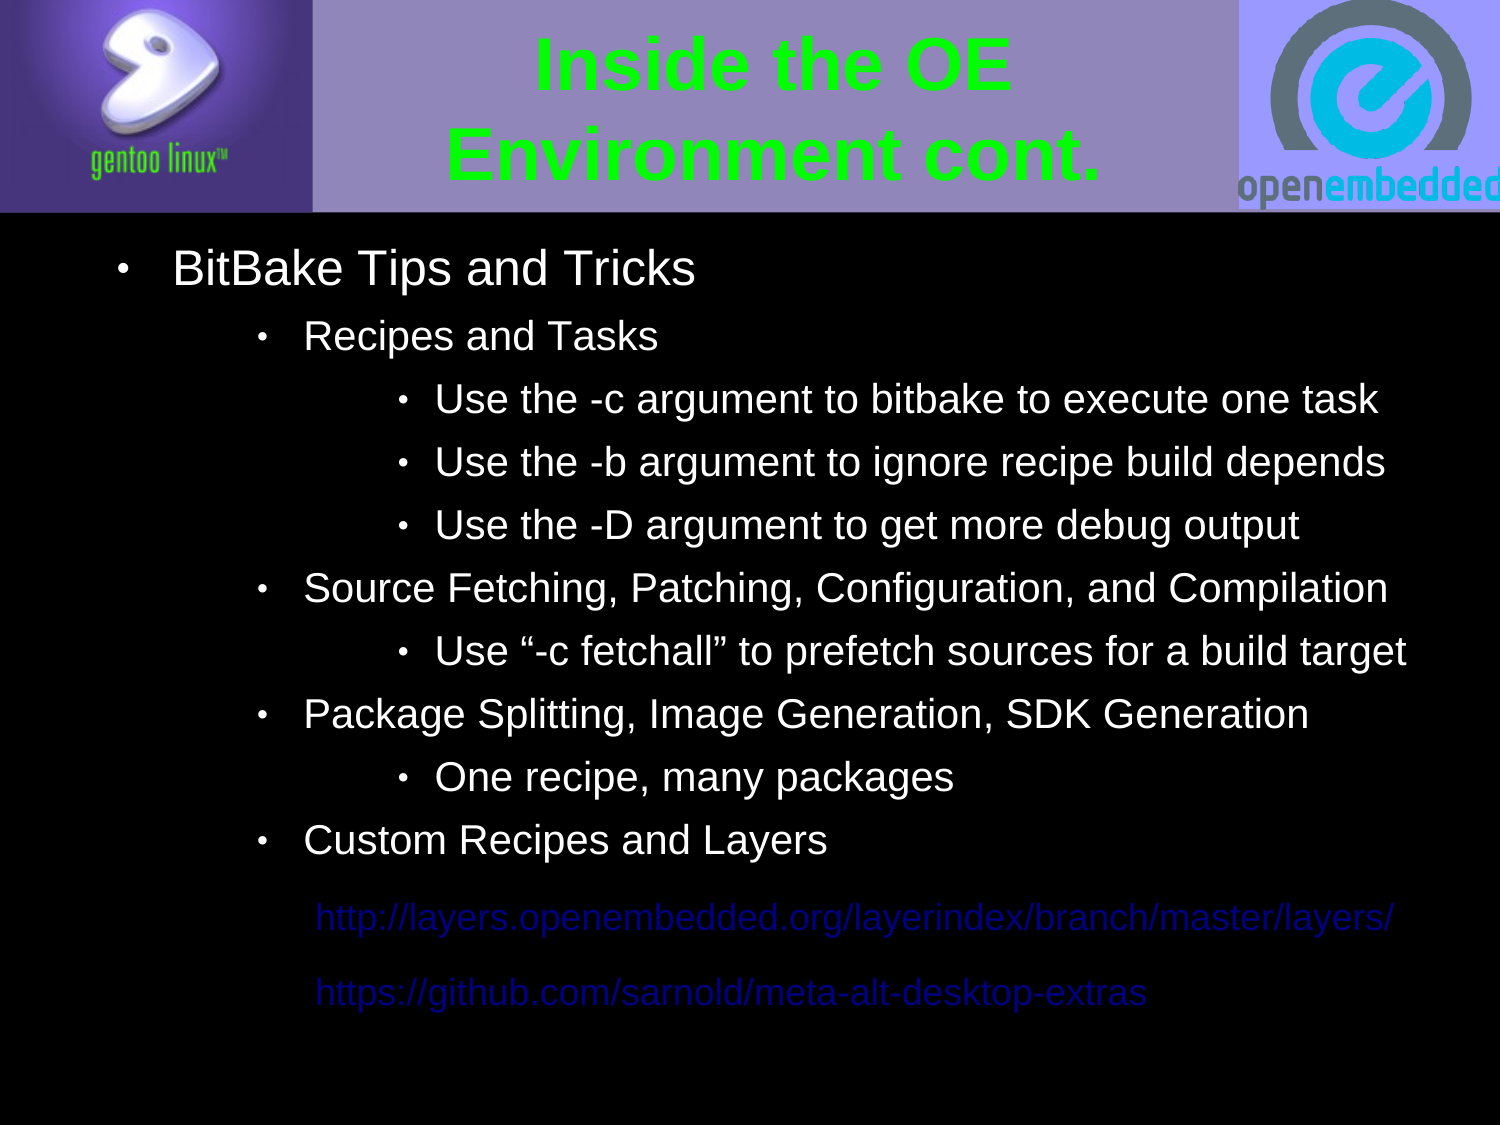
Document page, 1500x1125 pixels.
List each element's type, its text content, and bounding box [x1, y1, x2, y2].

picture [1238, 0, 1500, 210]
list BitBake Tips and Tricks Recipes and Tasks Use the -c argument to bitbake to execute one task Use the -b argument to ignore recipe build depends Use the -D argument to get more debug output Source Fetching, Patching, Configuration, and Compilation Use “-c fetchall” to prefetch sources for a build target Package Splitting, Image Generation, SDK Generation One recipe, many packages Custom Recipes and Layers http://layers.openembedded.org/layerindex/branch/master/layers/ https://github.com/sarnold/meta-alt-desktop-extras [59, 238, 1440, 1125]
picture [0, 0, 302, 183]
title Inside the OE Environment cont. [318, 0, 1230, 238]
